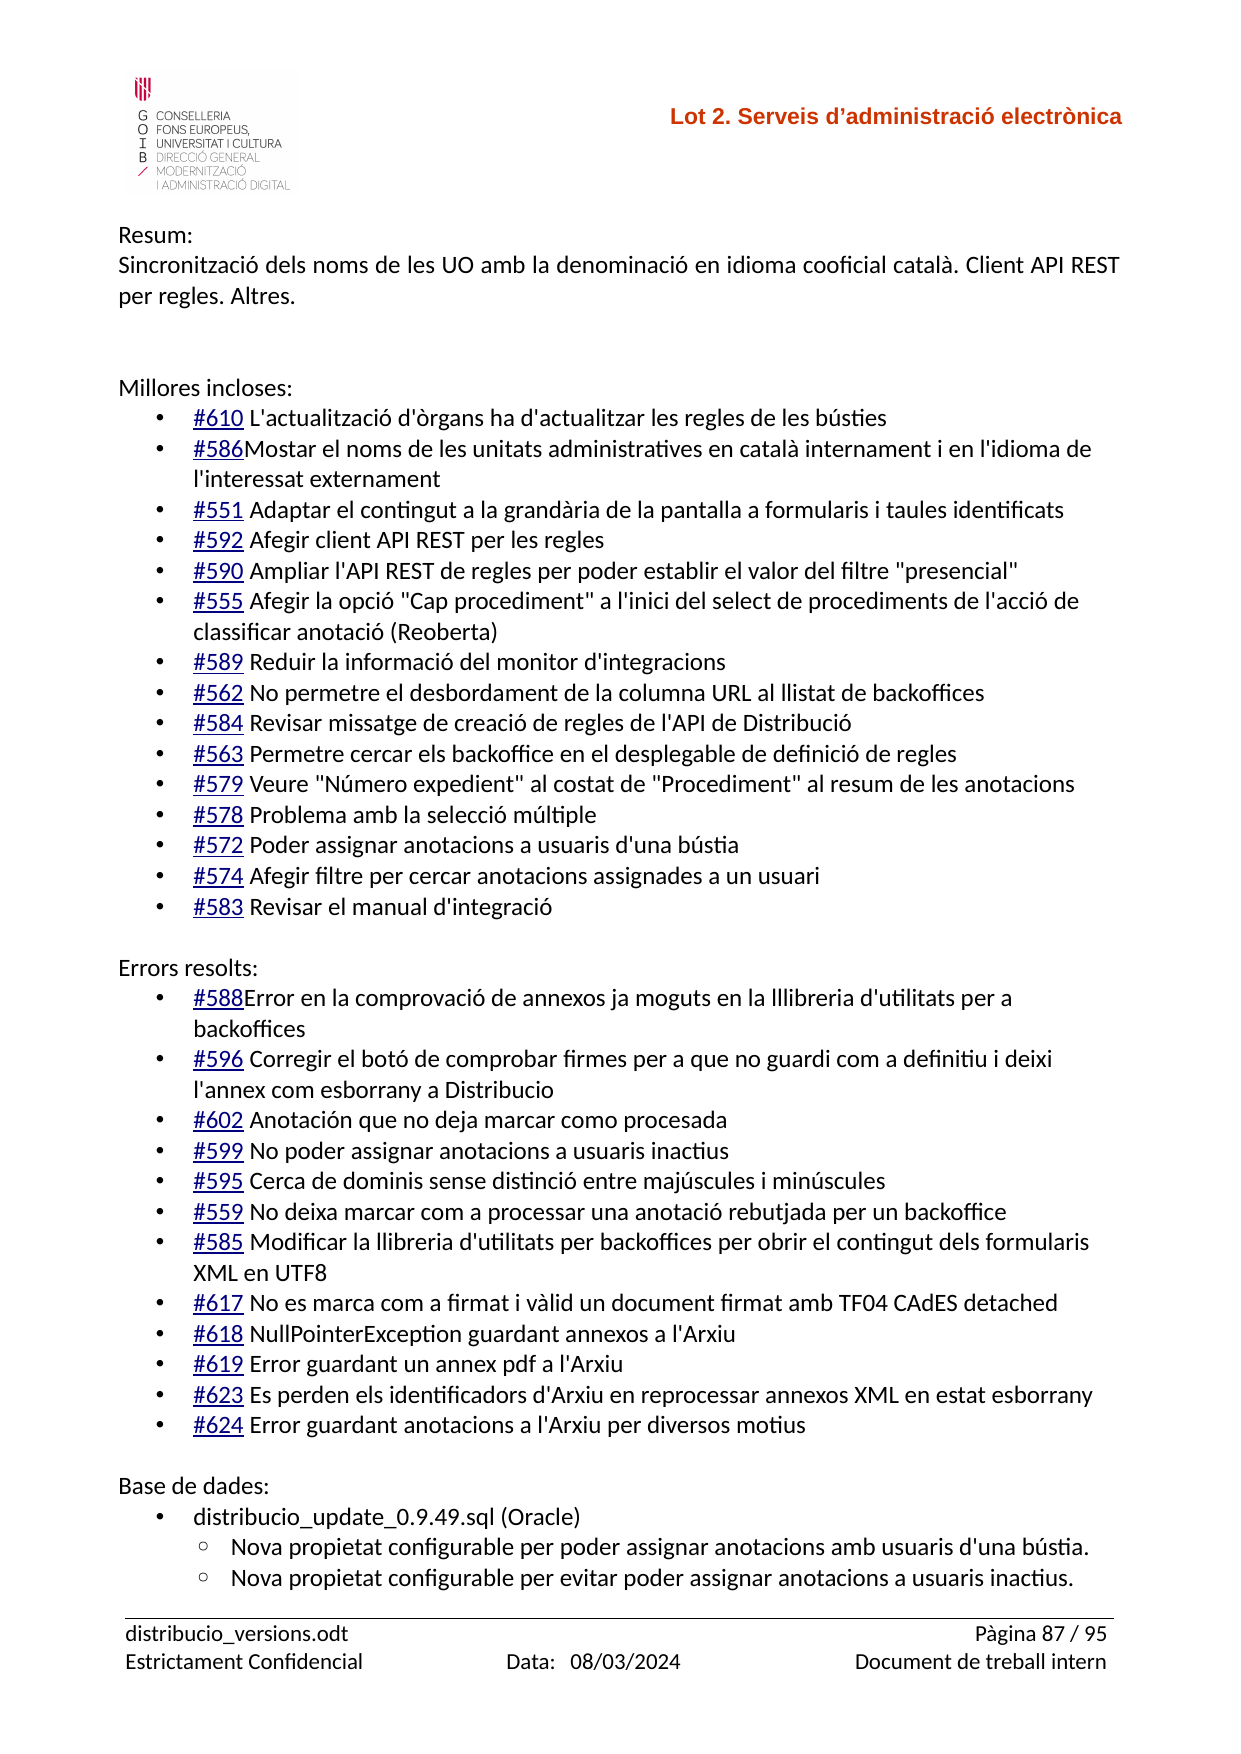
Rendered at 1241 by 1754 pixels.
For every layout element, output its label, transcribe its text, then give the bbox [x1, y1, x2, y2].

text Millores incloses: [118, 372, 1122, 402]
list #584 Revisar missatge de creació de regles de l'API de Distribució [156, 707, 1122, 738]
text Base de dades: [118, 1471, 1122, 1501]
list #595 Cerca de dominis sense distinció entre majúscules i minúscules [156, 1165, 1122, 1196]
list Nova propietat configurable per poder assignar anotacions amb usuaris d'una bústia. [193, 1532, 1122, 1562]
text Sincronització dels noms de les UO amb la denominació en idioma cooficial català. Client API REST per regles. Altres. [118, 250, 1122, 311]
text Errors resolts: [118, 952, 1122, 982]
list #579 Veure "Número expedient" al costat de "Procediment" al resum de les anotacions [156, 768, 1122, 799]
list #589 Reduir la informació del monitor d'integracions [156, 646, 1122, 677]
list #619 Error guardant un annex pdf a l'Arxiu [156, 1348, 1122, 1379]
list #555 Afegir la opció "Cap procediment" a l'inici del select de procediments de l'acció de classificar anotació (Reoberta) [156, 585, 1122, 646]
text Resum: [118, 219, 1122, 250]
list #623 Es perden els identificadors d'Arxiu en reprocessar annexos XML en estat esborrany [156, 1379, 1122, 1409]
list distribucio_update_0.9.49.sql (Oracle) [156, 1501, 1122, 1532]
list #574 Afegir filtre per cercar anotacions assignades a un usuari [156, 860, 1122, 891]
list #586Mostar el noms de les unitats administratives en català internament i en l'idioma de l'interessat externament [156, 433, 1122, 494]
list #618 NullPointerException guardant annexos a l'Arxiu [156, 1318, 1122, 1348]
list #563 Permetre cercar els backoffice en el desplegable de definició de regles [156, 738, 1122, 768]
list #596 Corregir el botó de comprobar firmes per a que no guardi com a definitiu i deixi l'annex com esborrany a Distribucio [156, 1043, 1122, 1104]
list #583 Revisar el manual d'integració [156, 891, 1122, 921]
list #562 No permetre el desbordament de la columna URL al llistat de backoffices [156, 677, 1122, 707]
list #624 Error guardant anotacions a l'Arxiu per diversos motius [156, 1409, 1122, 1440]
list #610 L'actualització d'òrgans ha d'actualitzar les regles de les bústies [156, 402, 1122, 433]
list #602 Anotación que no deja marcar como procesada [156, 1104, 1122, 1135]
list #590 Ampliar l'API REST de regles per poder establir el valor del filtre "presencial" [156, 555, 1122, 585]
picture [126, 70, 299, 197]
list #592 Afegir client API REST per les regles [156, 524, 1122, 555]
list #559 No deixa marcar com a processar una anotació rebutjada per un backoffice [156, 1196, 1122, 1226]
list #599 No poder assignar anotacions a usuaris inactius [156, 1135, 1122, 1165]
list #585 Modificar la llibreria d'utilitats per backoffices per obrir el contingut dels formularis XML en UTF8 [156, 1226, 1122, 1287]
list #578 Problema amb la selecció múltiple [156, 799, 1122, 829]
list #588Error en la comprovació de annexos ja moguts en la lllibreria d'utilitats per a backoffices [156, 982, 1122, 1043]
list #572 Poder assignar anotacions a usuaris d'una bústia [156, 829, 1122, 860]
list #551 Adaptar el contingut a la grandària de la pantalla a formularis i taules identificats [156, 494, 1122, 524]
list Nova propietat configurable per evitar poder assignar anotacions a usuaris inactius. [193, 1562, 1122, 1593]
list #617 No es marca com a firmat i vàlid un document firmat amb TF04 CAdES detached [156, 1287, 1122, 1318]
